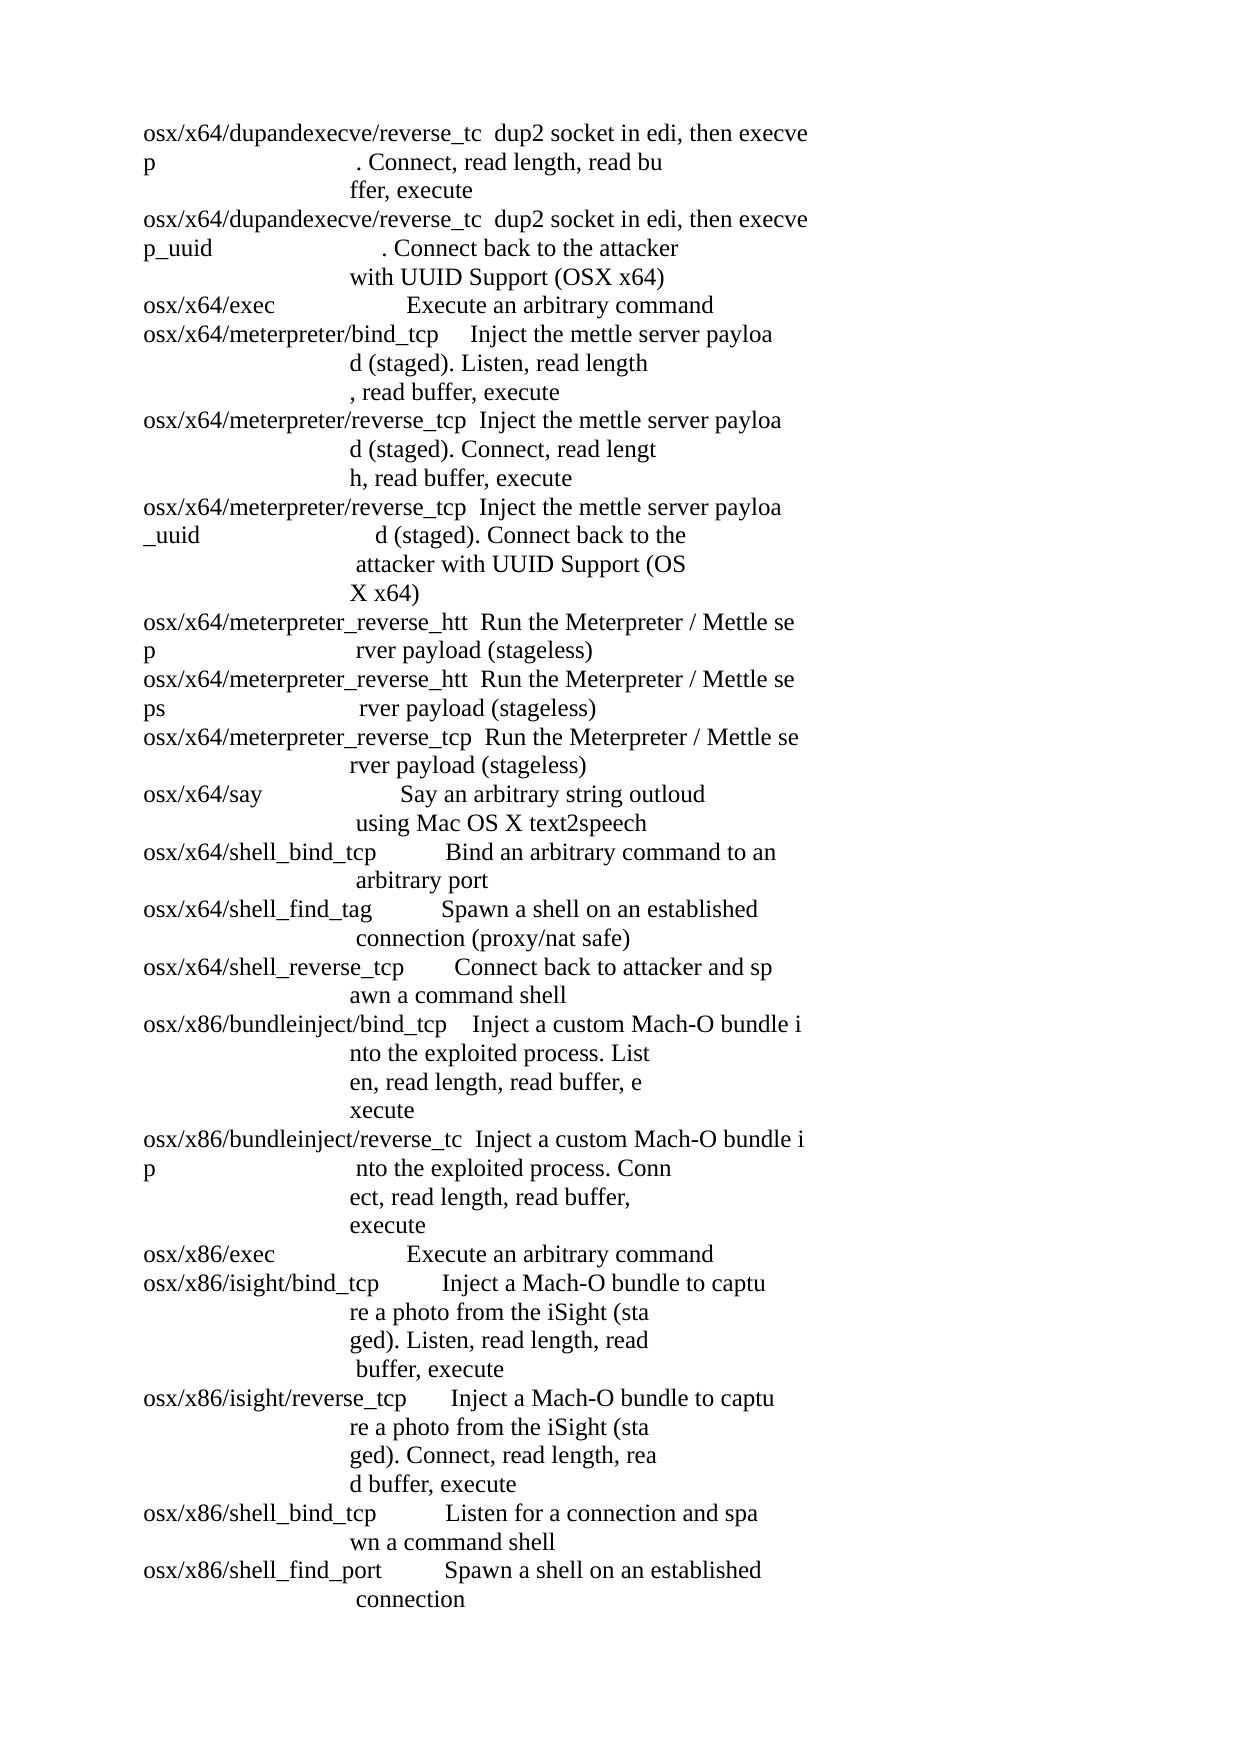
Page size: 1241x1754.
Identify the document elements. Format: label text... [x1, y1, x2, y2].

text connection (proxy/nat safe) [118, 923, 1122, 952]
text ged). Connect, read length, rea [118, 1441, 1122, 1469]
text osx/x64/exec Execute an arbitrary command [118, 291, 1122, 319]
text osx/x64/meterpreter/reverse_tcp Inject the mettle server payloa [118, 406, 1122, 434]
text en, read length, read buffer, e [118, 1067, 1122, 1096]
text p . Connect, read length, read bu [118, 147, 1122, 176]
text attacker with UUID Support (OS [118, 549, 1122, 578]
text osx/x64/meterpreter_reverse_tcp Run the Meterpreter / Mettle se [118, 722, 1122, 751]
text osx/x86/bundleinject/bind_tcp Inject a custom Mach-O bundle i [118, 1009, 1122, 1038]
text p_uuid . Connect back to the attacker [118, 233, 1122, 262]
text using Mac OS X text2speech [118, 808, 1122, 837]
text X x64) [118, 578, 1122, 607]
text osx/x64/meterpreter_reverse_htt Run the Meterpreter / Mettle se [118, 664, 1122, 693]
text osx/x64/shell_find_tag Spawn a shell on an established [118, 894, 1122, 923]
text osx/x64/dupandexecve/reverse_tc dup2 socket in edi, then execve [118, 204, 1122, 233]
text execute [118, 1211, 1122, 1239]
text d (staged). Listen, read length [118, 348, 1122, 377]
text nto the exploited process. List [118, 1038, 1122, 1067]
text p rver payload (stageless) [118, 636, 1122, 664]
text arbitrary port [118, 866, 1122, 894]
text rver payload (stageless) [118, 751, 1122, 779]
text awn a command shell [118, 981, 1122, 1009]
text osx/x86/isight/reverse_tcp Inject a Mach-O bundle to captu [118, 1383, 1122, 1412]
text _uuid d (staged). Connect back to the [118, 521, 1122, 549]
text osx/x86/bundleinject/reverse_tc Inject a custom Mach-O bundle i [118, 1124, 1122, 1153]
text with UUID Support (OSX x64) [118, 262, 1122, 291]
text , read buffer, execute [118, 377, 1122, 406]
text osx/x64/shell_reverse_tcp Connect back to attacker and sp [118, 952, 1122, 981]
text osx/x64/shell_bind_tcp Bind an arbitrary command to an [118, 837, 1122, 866]
text xecute [118, 1096, 1122, 1124]
text wn a command shell [118, 1527, 1122, 1556]
text osx/x64/dupandexecve/reverse_tc dup2 socket in edi, then execve [118, 118, 1122, 147]
text osx/x86/isight/bind_tcp Inject a Mach-O bundle to captu [118, 1268, 1122, 1297]
text connection [118, 1584, 1122, 1613]
text d (staged). Connect, read lengt [118, 434, 1122, 463]
text ged). Listen, read length, read [118, 1326, 1122, 1354]
text osx/x86/shell_bind_tcp Listen for a connection and spa [118, 1498, 1122, 1527]
text osx/x64/meterpreter/reverse_tcp Inject the mettle server payloa [118, 492, 1122, 521]
text osx/x64/say Say an arbitrary string outloud [118, 779, 1122, 808]
text re a photo from the iSight (sta [118, 1412, 1122, 1441]
text ps rver payload (stageless) [118, 693, 1122, 722]
text p nto the exploited process. Conn [118, 1153, 1122, 1182]
text ffer, execute [118, 176, 1122, 204]
text d buffer, execute [118, 1469, 1122, 1498]
text re a photo from the iSight (sta [118, 1297, 1122, 1326]
text osx/x64/meterpreter/bind_tcp Inject the mettle server payloa [118, 319, 1122, 348]
text ect, read length, read buffer, [118, 1182, 1122, 1211]
text h, read buffer, execute [118, 463, 1122, 492]
text osx/x86/exec Execute an arbitrary command [118, 1239, 1122, 1268]
text buffer, execute [118, 1354, 1122, 1383]
text osx/x64/meterpreter_reverse_htt Run the Meterpreter / Mettle se [118, 607, 1122, 636]
text osx/x86/shell_find_port Spawn a shell on an established [118, 1556, 1122, 1584]
